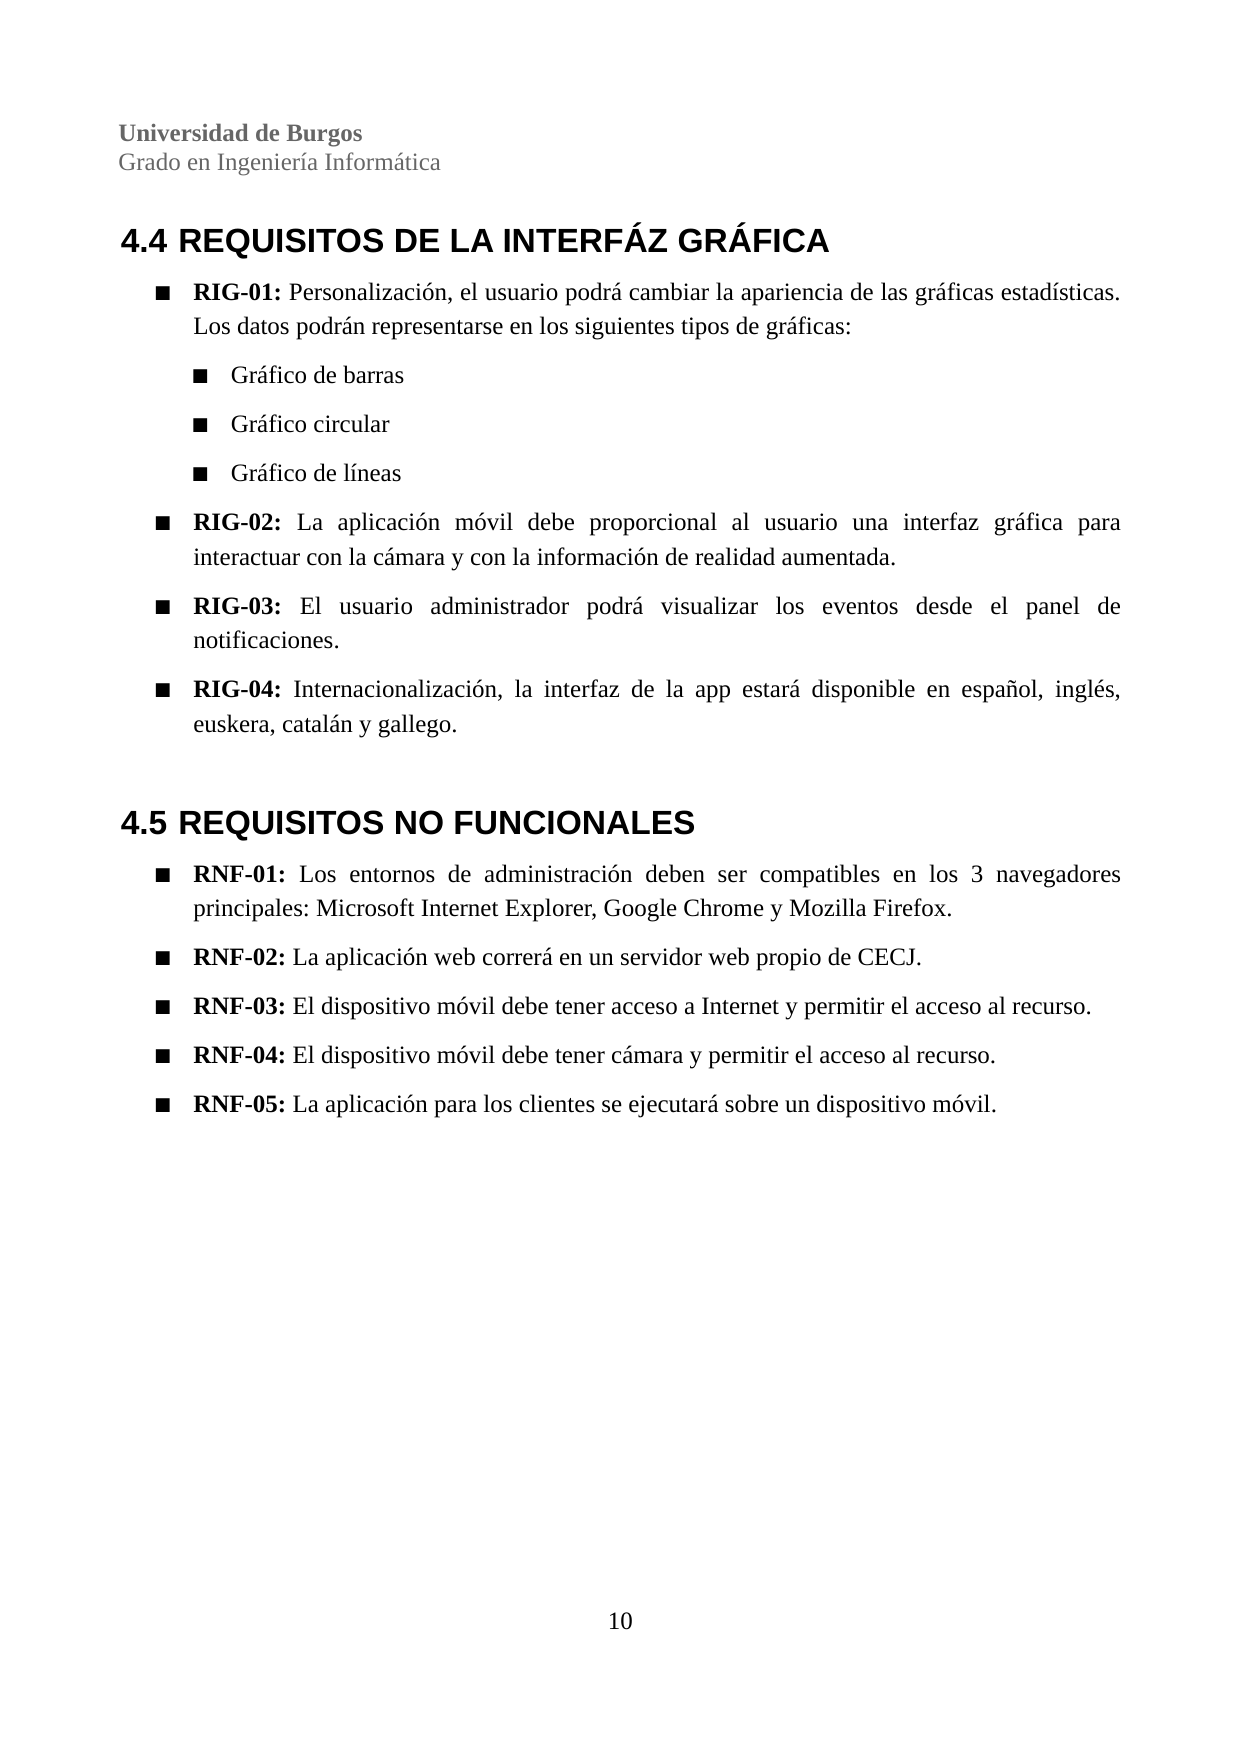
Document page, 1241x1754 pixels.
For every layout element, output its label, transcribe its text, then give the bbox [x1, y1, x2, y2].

list RIG-01: Personalización, el usuario podrá cambiar la apariencia de las gráficas estadísticas. Los datos podrán representarse en los siguientes tipos de gráficas: [156, 277, 1122, 340]
list RNF-01: Los entornos de administración deben ser compatibles en los 3 navegadores principales: Microsoft Internet Explorer, Google Chrome y Mozilla Firefox. [156, 859, 1122, 922]
subtitle REQUISITOS DE LA INTERFÁZ GRÁFICA [121, 205, 1122, 264]
list RNF-05: La aplicación para los clientes se ejecutará sobre un dispositivo móvil. [156, 1089, 1122, 1118]
list RNF-04: El dispositivo móvil debe tener cámara y permitir el acceso al recurso. [156, 1041, 1122, 1069]
list RNF-03: El dispositivo móvil debe tener acceso a Internet y permitir el acceso al recurso. [156, 991, 1122, 1020]
list RIG-02: La aplicación móvil debe proporcional al usuario una interfaz gráfica para interactuar con la cámara y con la información de realidad aumentada. [156, 507, 1122, 571]
list Gráfico de barras [193, 360, 1122, 389]
list RIG-04: Internacionalización, la interfaz de la app estará disponible en español, inglés, euskera, catalán y gallego. [156, 674, 1122, 738]
list RNF-02: La aplicación web correrá en un servidor web propio de CECJ. [156, 942, 1122, 971]
list RIG-03: El usuario administrador podrá visualizar los eventos desde el panel de notificaciones. [156, 591, 1122, 654]
list Gráfico de líneas [193, 458, 1122, 487]
list Gráfico circular [193, 409, 1122, 438]
subtitle REQUISITOS NO FUNCIONALES [121, 787, 1122, 846]
